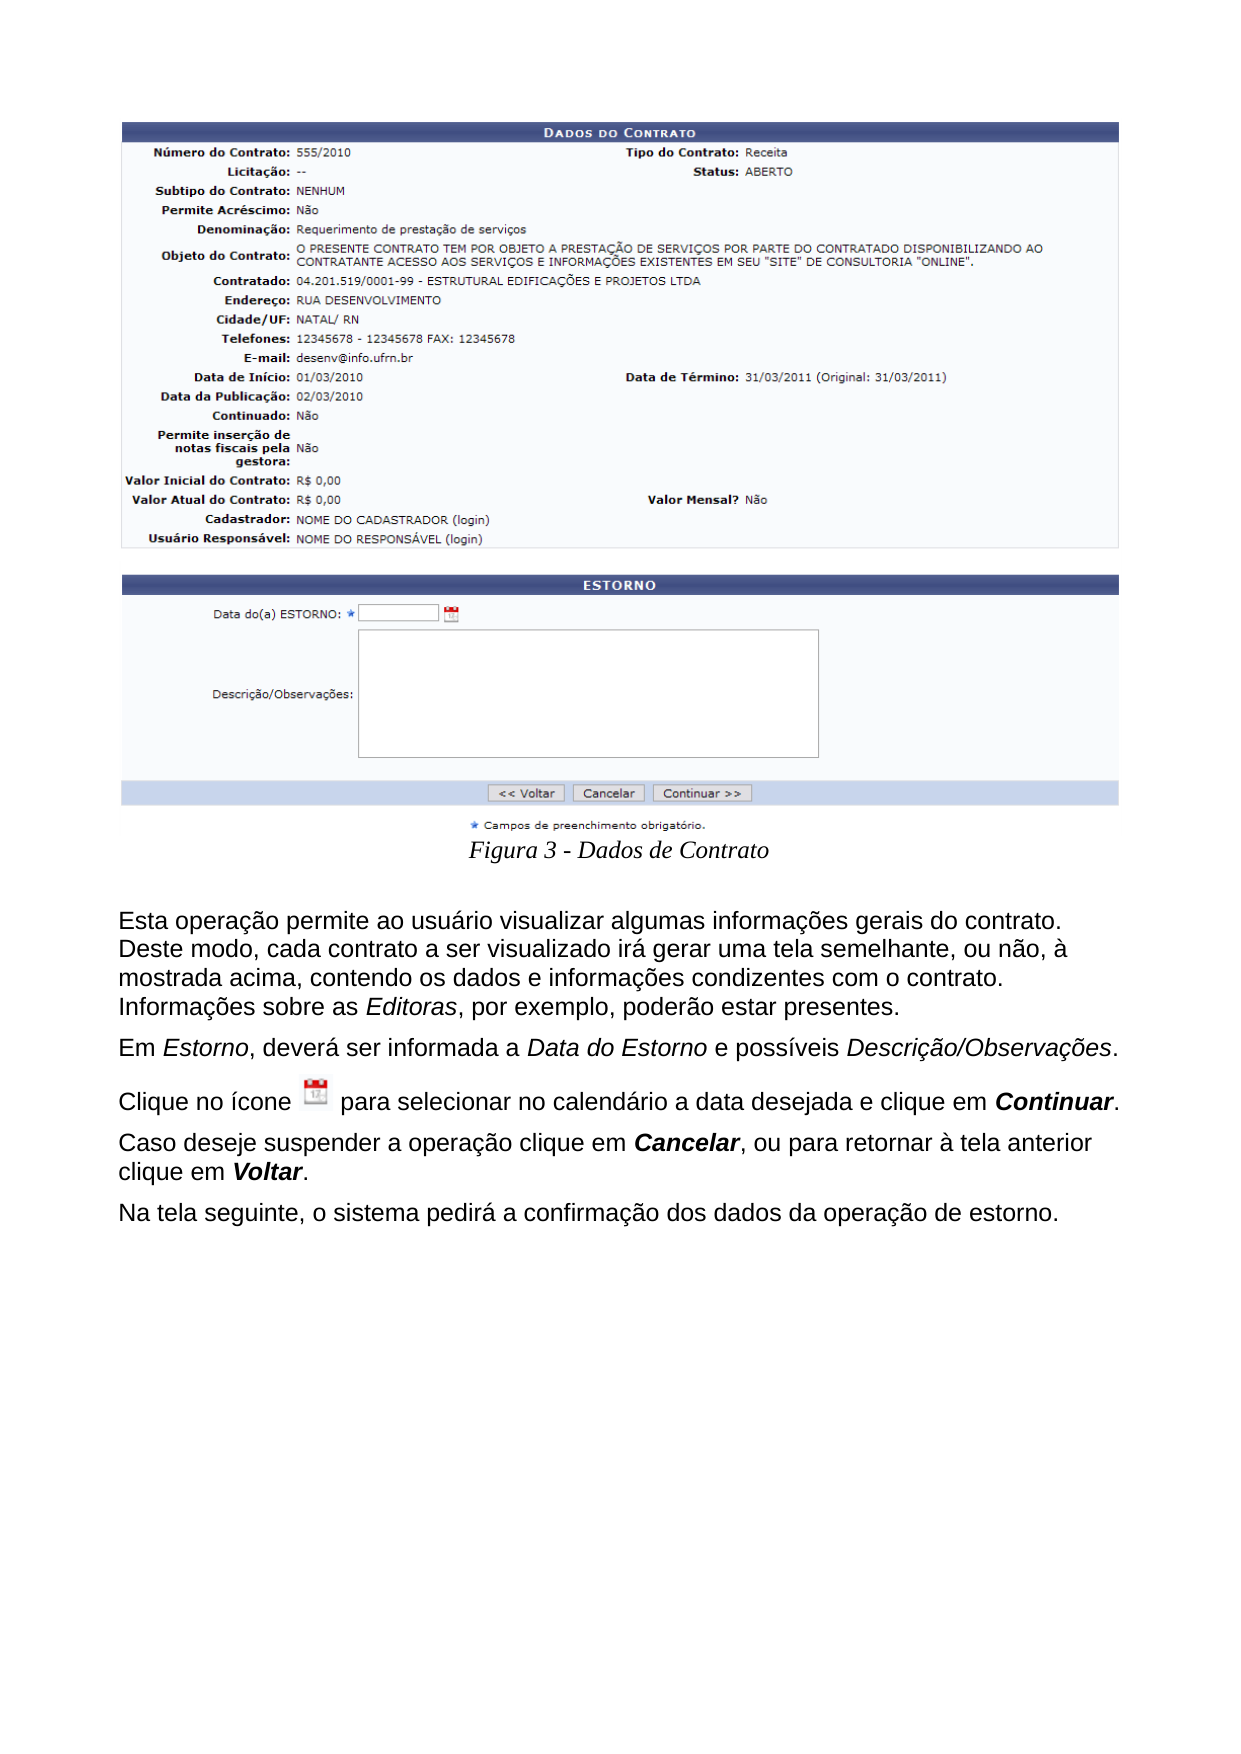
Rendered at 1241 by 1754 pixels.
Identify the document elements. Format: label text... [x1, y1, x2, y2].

text Caso deseje suspender a operação clique em Cancelar, ou para retornar à tela anterior clique em Voltar. [118, 1128, 1122, 1186]
text Clique no ícone para selecionar no calendário a data desejada e clique em Continuar. [118, 1074, 1122, 1116]
picture [298, 1074, 334, 1111]
text Em Estorno, deverá ser informada a Data do Estorno e possíveis Descrição/Observações. [118, 1033, 1122, 1062]
text Figura 3 - Dados de Contrato [118, 836, 1122, 864]
picture [118, 118, 1123, 836]
text Esta operação permite ao usuário visualizar algumas informações gerais do contrato. Deste modo, cada contrato a ser visualizado irá gerar uma tela semelhante, ou não, à mostrada acima, contendo os dados e informações condizentes com o contrato. Informações sobre as Editoras, por exemplo, poderão estar presentes. [118, 906, 1122, 1021]
text Na tela seguinte, o sistema pedirá a confirmação dos dados da operação de estorno. [118, 1198, 1122, 1227]
